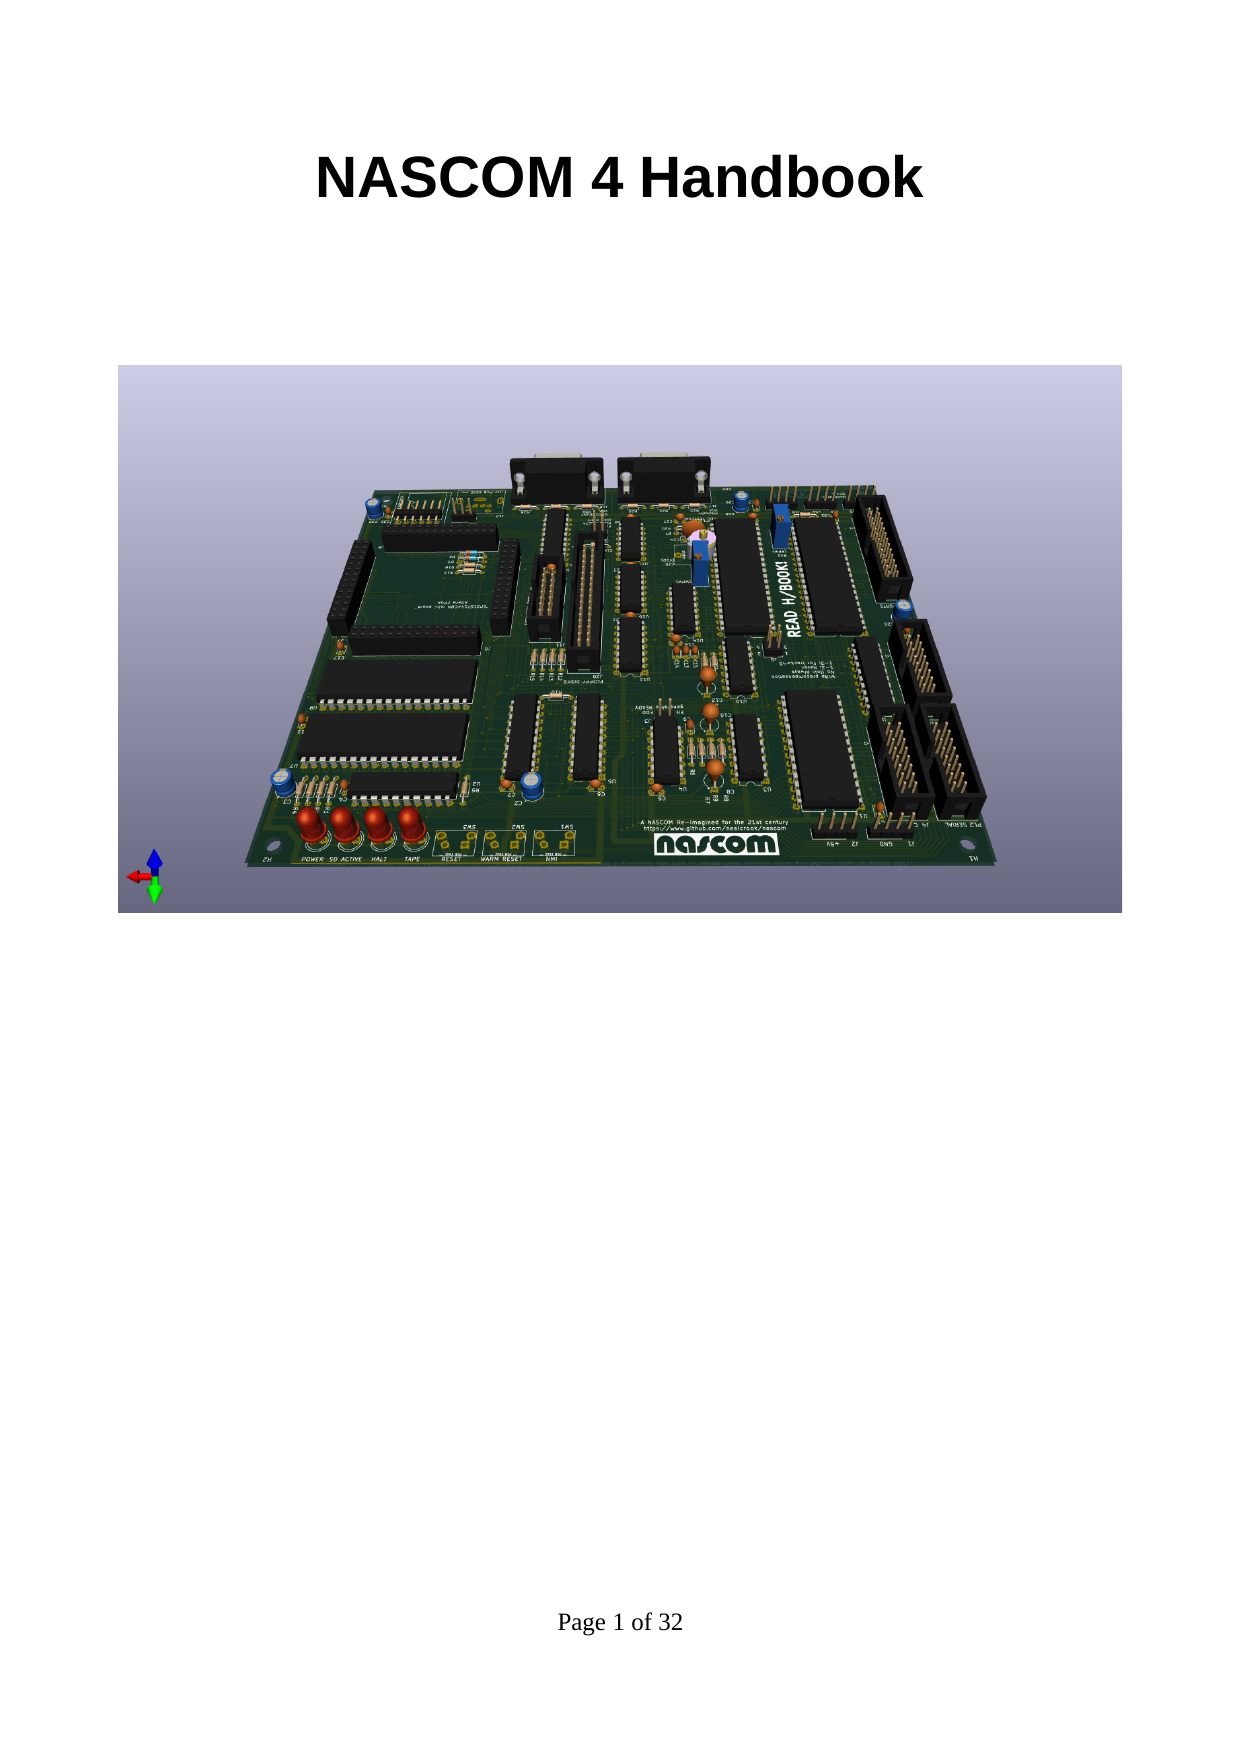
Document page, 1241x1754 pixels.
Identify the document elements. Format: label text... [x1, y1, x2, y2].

title NASCOM 4 Handbook [118, 143, 1122, 210]
picture [118, 365, 1123, 913]
